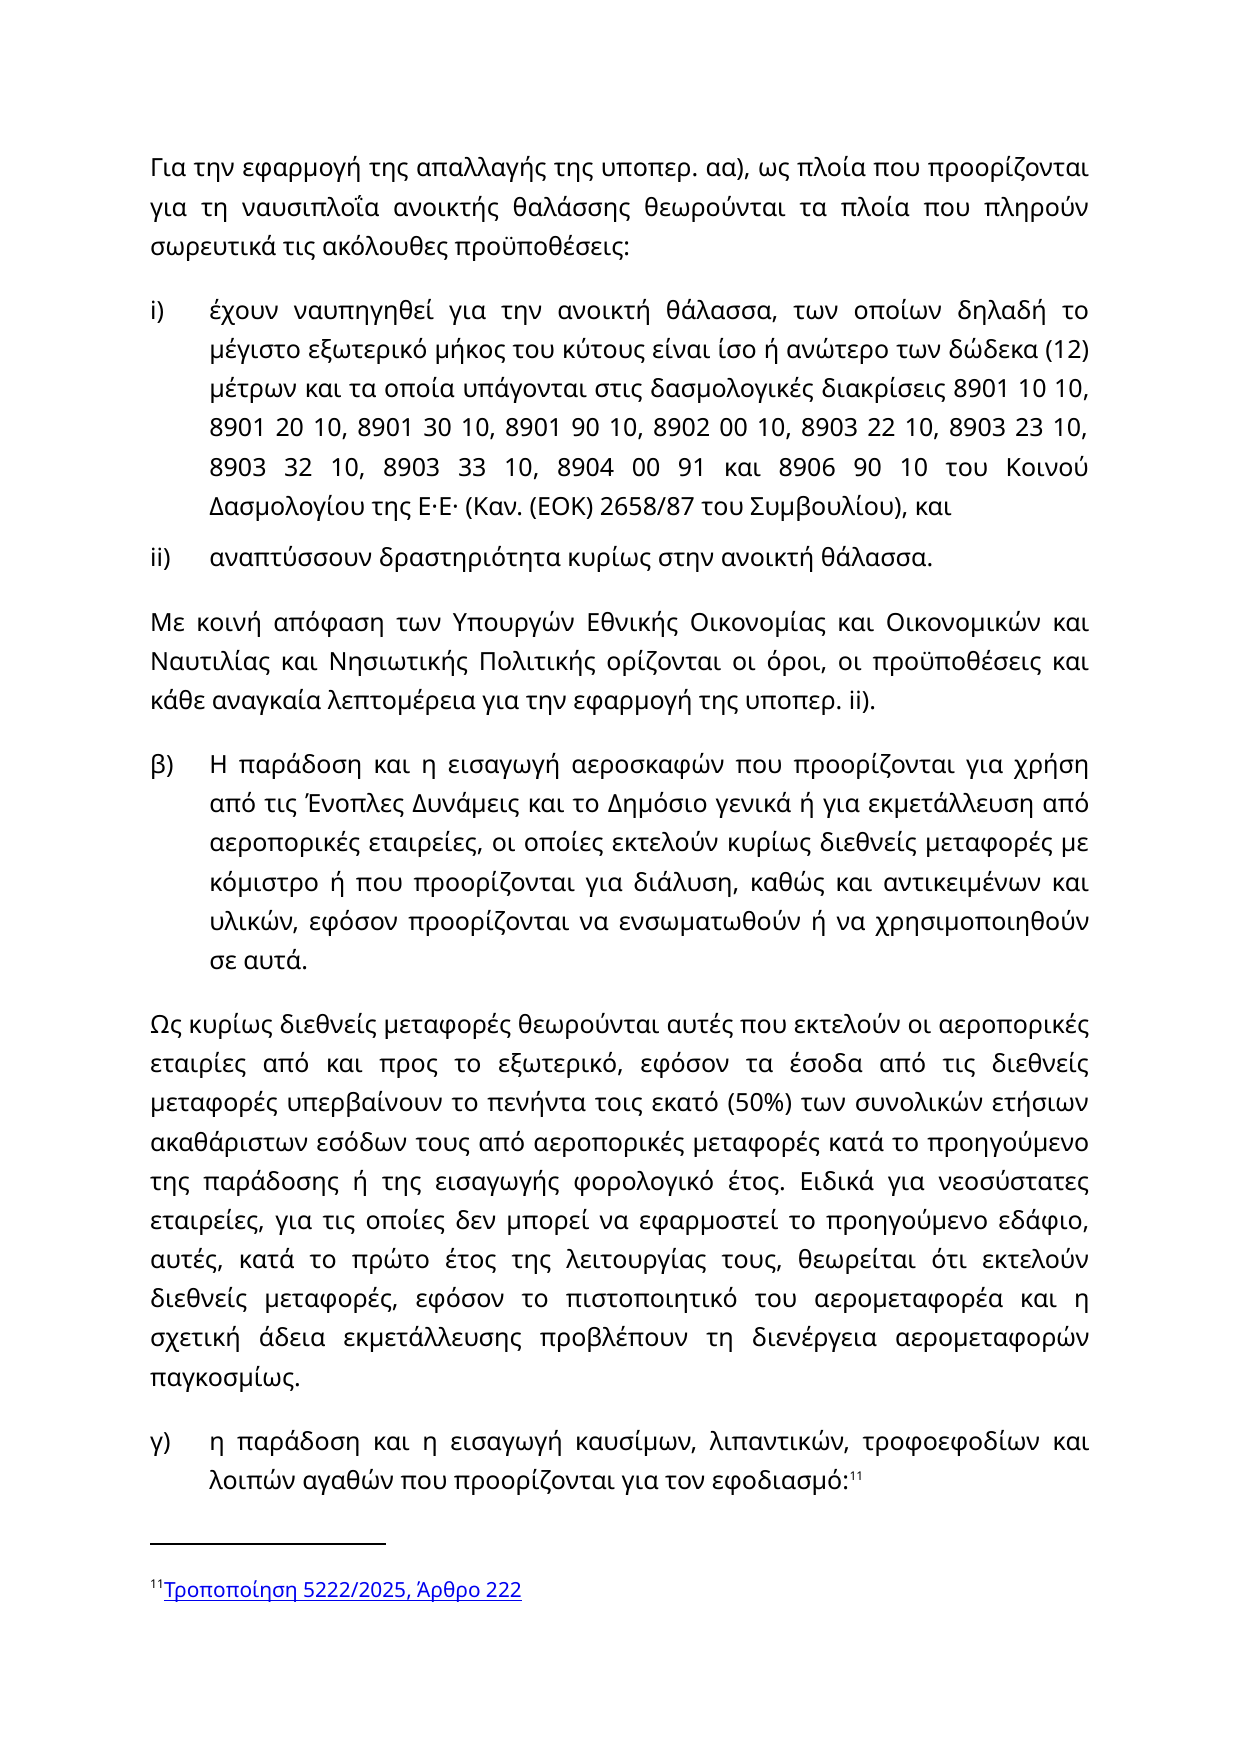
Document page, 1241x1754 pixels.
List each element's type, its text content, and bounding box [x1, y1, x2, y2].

text Ως κυρίως διεθνείς μεταφορές θεωρούνται αυτές που εκτελούν οι αεροπορικές εταιρίες από και προς το εξωτερικό, εφόσον τα έσοδα από τις διεθνείς μεταφορές υπερβαίνουν το πενήντα τοις εκατό (50%) των συνολικών ετήσιων ακαθάριστων εσόδων τους από αεροπορικές μεταφορές κατά το προηγούμενο της παράδοσης ή της εισαγωγής φορολογικό έτος. Ειδικά για νεοσύστατες εταιρείες, για τις οποίες δεν μπορεί να εφαρμοστεί το προηγούμενο εδάφιο, αυτές, κατά το πρώτο έτος της λειτουργίας τους, θεωρείται ότι εκτελούν διεθνείς μεταφορές, εφόσον το πιστοποιητικό του αερομεταφορέα και η σχετική άδεια εκμετάλλευσης προβλέπουν τη διενέργεια αερομεταφορών παγκοσμίως. [150, 1007, 1090, 1393]
list γ) η παράδοση και η εισαγωγή καυσίμων, λιπαντικών, τροφοεφοδίων και λοιπών αγαθών που προορίζονται για τον εφοδιασμό: [150, 1423, 1090, 1497]
list ii) αναπτύσσουν δραστηριότητα κυρίως στην ανοικτή θάλασσα. [150, 540, 1090, 574]
text Για την εφαρμογή της απαλλαγής της υποπερ. αα), ως πλοία που προορίζονται για τη ναυσιπλοΐα ανοικτής θαλάσσης θεωρούνται τα πλοία που πληρούν σωρευτικά τις ακόλουθες προϋποθέσεις: [150, 150, 1090, 262]
text Τροποποίηση 5222/2025, Άρθρο 222 [150, 1576, 1090, 1604]
list i) έχουν ναυπηγηθεί για την ανοικτή θάλασσα, των οποίων δηλαδή το μέγιστο εξωτερικό μήκος του κύτους είναι ίσο ή ανώτερο των δώδεκα (12) μέτρων και τα οποία υπάγονται στις δασμολογικές διακρίσεις 8901 10 10, 8901 20 10, 8901 30 10, 8901 90 10, 8902 00 10, 8903 22 10, 8903 23 10, 8903 32 10, 8903 33 10, 8904 00 91 και 8906 90 10 του Κοινού Δασμολογίου της Ε·Ε· (Καν. (ΕΟΚ) 2658/87 του Συμβουλίου), και [150, 292, 1090, 522]
list β) Η παράδοση και η εισαγωγή αεροσκαφών που προορίζονται για χρήση από τις Ένοπλες Δυνάμεις και το Δημόσιο γενικά ή για εκμετάλλευση από αεροπορικές εταιρείες, οι οποίες εκτελούν κυρίως διεθνείς μεταφορές με κόμιστρο ή που προορίζονται για διάλυση, καθώς και αντικειμένων και υλικών, εφόσον προορίζονται να ενσωματωθούν ή να χρησιμοποιηθούν σε αυτά. [150, 747, 1090, 977]
text Με κοινή απόφαση των Υπουργών Εθνικής Οικονομίας και Οικονομικών και Ναυτιλίας και Νησιωτικής Πολιτικής ορίζονται οι όροι, οι προϋποθέσεις και κάθε αναγκαία λεπτομέρεια για την εφαρμογή της υποπερ. ii). [150, 604, 1090, 717]
